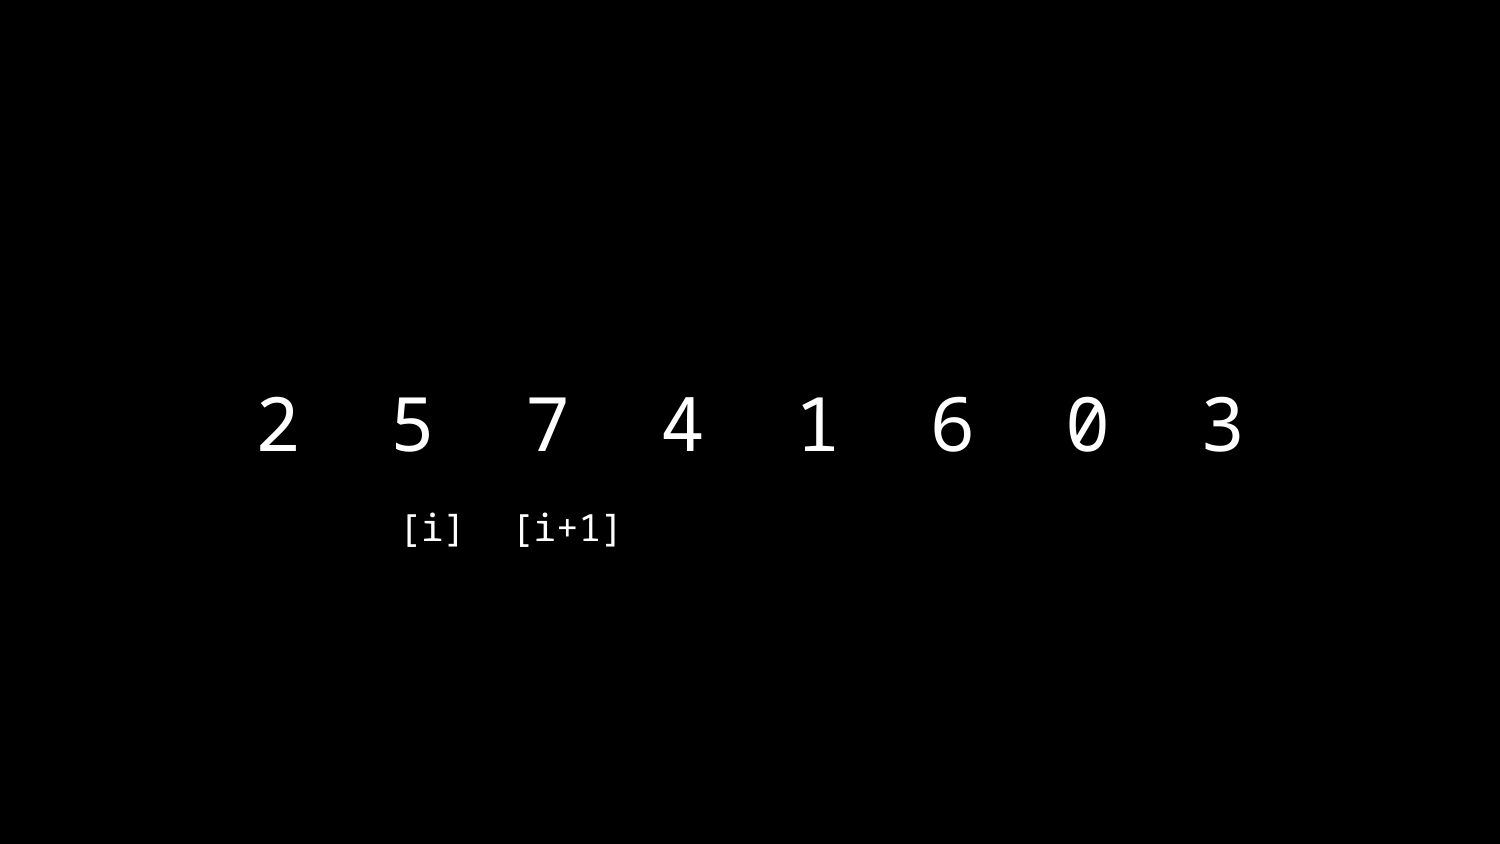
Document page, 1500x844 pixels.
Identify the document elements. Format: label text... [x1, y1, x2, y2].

title 2 5 7 4 1 6 0 3 [51, 352, 1449, 491]
text_box [i] [i+1] [375, 488, 647, 582]
